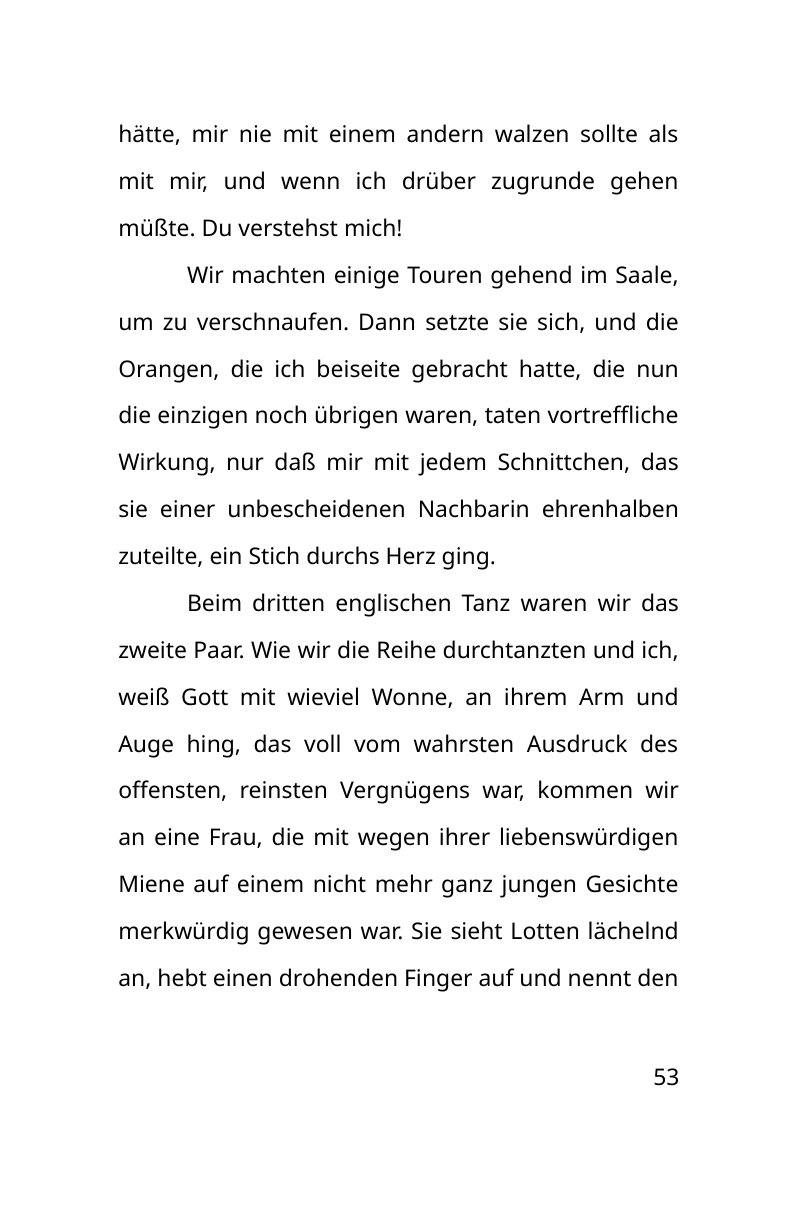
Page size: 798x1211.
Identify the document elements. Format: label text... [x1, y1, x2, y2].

text Beim dritten englischen Tanz waren wir das zweite Paar. Wie wir die Reihe durchtanzten und ich, weiß Gott mit wieviel Wonne, an ihrem Arm und Auge hing, das voll vom wahrsten Ausdruck des offensten, reinsten Vergnügens war, kommen wir an eine Frau, die mit wegen ihrer liebenswürdigen Miene auf einem nicht mehr ganz jungen Gesichte merkwürdig gewesen war. Sie sieht Lotten lächelnd an, hebt einen drohenden Finger auf und nennt den [118, 587, 679, 993]
text hätte, mir nie mit einem andern walzen sollte als mit mir, und wenn ich drüber zugrunde gehen müßte. Du verstehst mich! [118, 118, 679, 243]
text Wir machten einige Touren gehend im Saale, um zu verschnaufen. Dann setzte sie sich, und die Orangen, die ich beiseite gebracht hatte, die nun die einzigen noch übrigen waren, taten vortreffliche Wirkung, nur daß mir mit jedem Schnittchen, das sie einer unbescheidenen Nachbarin ehrenhalben zuteilte, ein Stich durchs Herz ging. [118, 259, 679, 571]
